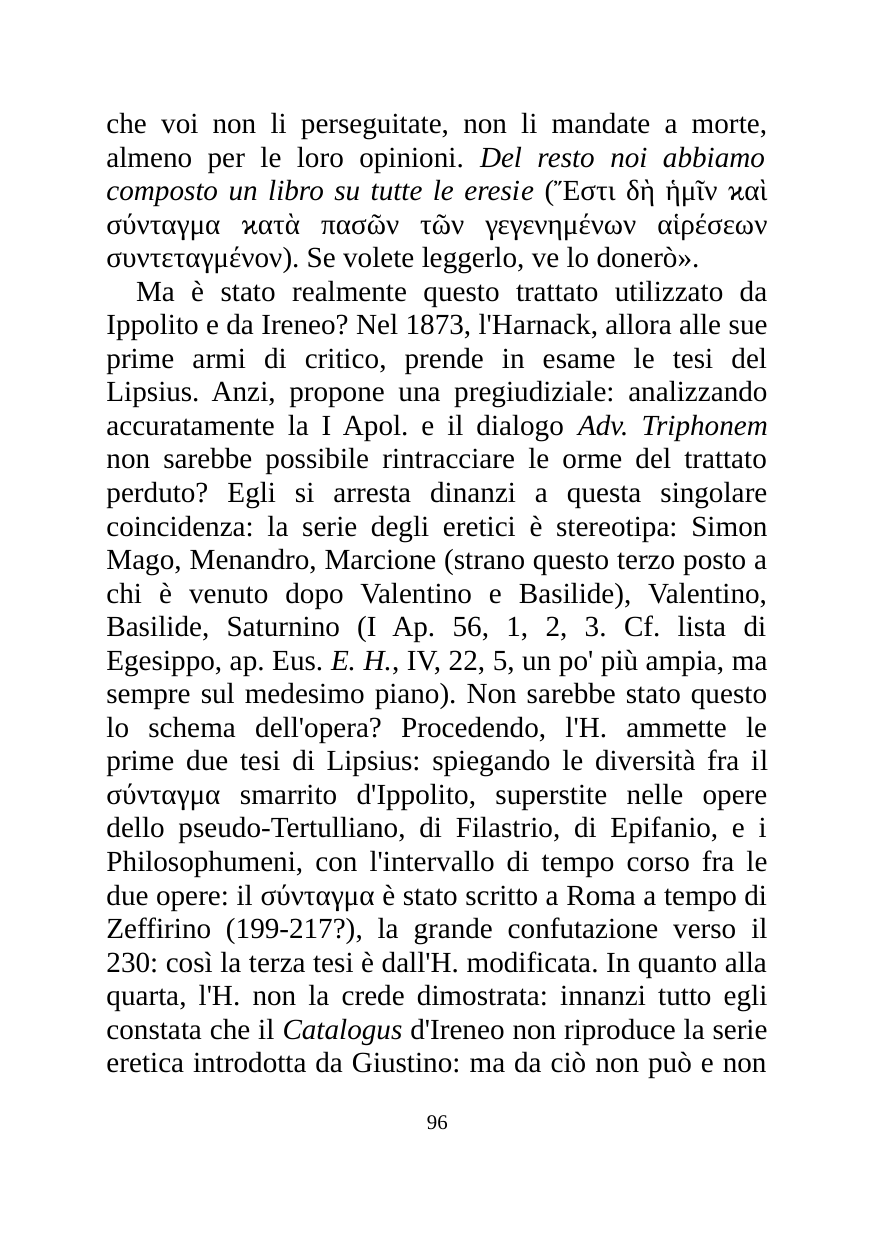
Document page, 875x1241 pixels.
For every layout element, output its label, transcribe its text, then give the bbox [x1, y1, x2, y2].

text che voi non li perseguitate, non li mandate a morte, almeno per le loro opinioni. Del resto noi abbiamo composto un libro su tutte le eresie (Ἔστι δὴ ἡμῖν ϰαὶ σύνταγμα ϰατὰ πασῶν τῶν γεγενημένων αἱρέσεων συντεταγμένον). Se volete leggerlo, ve lo donerò». [106, 106, 768, 274]
text Ma è stato realmente questo trattato utilizzato da Ippolito e da Ireneo? Nel 1873, l'Harnack, allora alle sue prime armi di critico, prende in esame le tesi del Lipsius. Anzi, propone una pregiudiziale: analizzando accuratamente la I Apol. e il dialogo Adv. Triphonem non sarebbe possibile rintracciare le orme del trattato perduto? Egli si arresta dinanzi a questa singolare coincidenza: la serie degli eretici è stereotipa: Simon Mago, Menandro, Marcione (strano questo terzo posto a chi è venuto dopo Valentino e Basilide), Valentino, Basilide, Saturnino (I Ap. 56, 1, 2, 3. Cf. lista di Egesippo, ap. Eus. E. H., IV, 22, 5, un po' più ampia, ma sempre sul medesimo piano). Non sarebbe stato questo lo schema dell'opera? Procedendo, l'H. ammette le prime due tesi di Lipsius: spiegando le diversità fra il σύνταγμα smarrito d'Ippolito, superstite nelle opere dello pseudo-Tertulliano, di Filastrio, di Epifanio, e i Philosophumeni, con l'intervallo di tempo corso fra le due opere: il σύνταγμα è stato scritto a Roma a tempo di Zeffirino (199-217?), la grande confutazione verso il 230: così la terza tesi è dall'H. modificata. In quanto alla quarta, l'H. non la crede dimostrata: innanzi tutto egli constata che il Catalogus d'Ireneo non riproduce la serie eretica introdotta da Giustino: ma da ciò non può e non [106, 274, 768, 1079]
